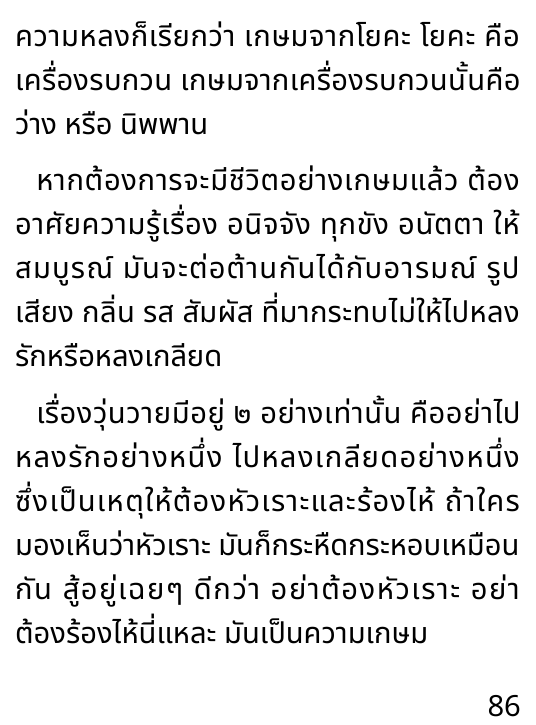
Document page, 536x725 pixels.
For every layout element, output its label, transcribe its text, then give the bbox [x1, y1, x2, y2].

text เรื่องวุ่นวายมีอยู่ ๒ อย่างเท่านั้น คืออย่าไปหลงรักอย่างหนึ่ง ไปหลงเกลียดอย่างหนึ่ง ซึ่งเป็นเหตุให้ต้องหัวเราะและร้องไห้ ถ้าใครมองเห็นว่าหัวเราะ มันก็กระหืดกระหอบเหมือนกัน สู้อยู่เฉยๆ ดีกว่า อย่าต้องหัวเราะ อย่าต้องร้องไห้นี่แหละ มันเป็นความเกษม [15, 392, 521, 657]
text หากต้องการจะมีชีวิตอย่างเกษมแล้ว ต้องอาศัยความรู้เรื่อง อนิจจัง ทุกขัง อนัตตา ให้สมบูรณ์ มันจะต่อต้านกันได้กับอารมณ์ รูป เสียง กลิ่น รส สัมผัส ที่มากระทบไม่ให้ไปหลงรักหรือหลงเกลียด [15, 160, 521, 380]
text ความหลงก็เรียกว่า เกษมจากโยคะ โยคะ คือ เครื่องรบกวน เกษมจากเครื่องรบกวนนั้นคือ ว่าง หรือ นิพพาน [15, 15, 521, 147]
